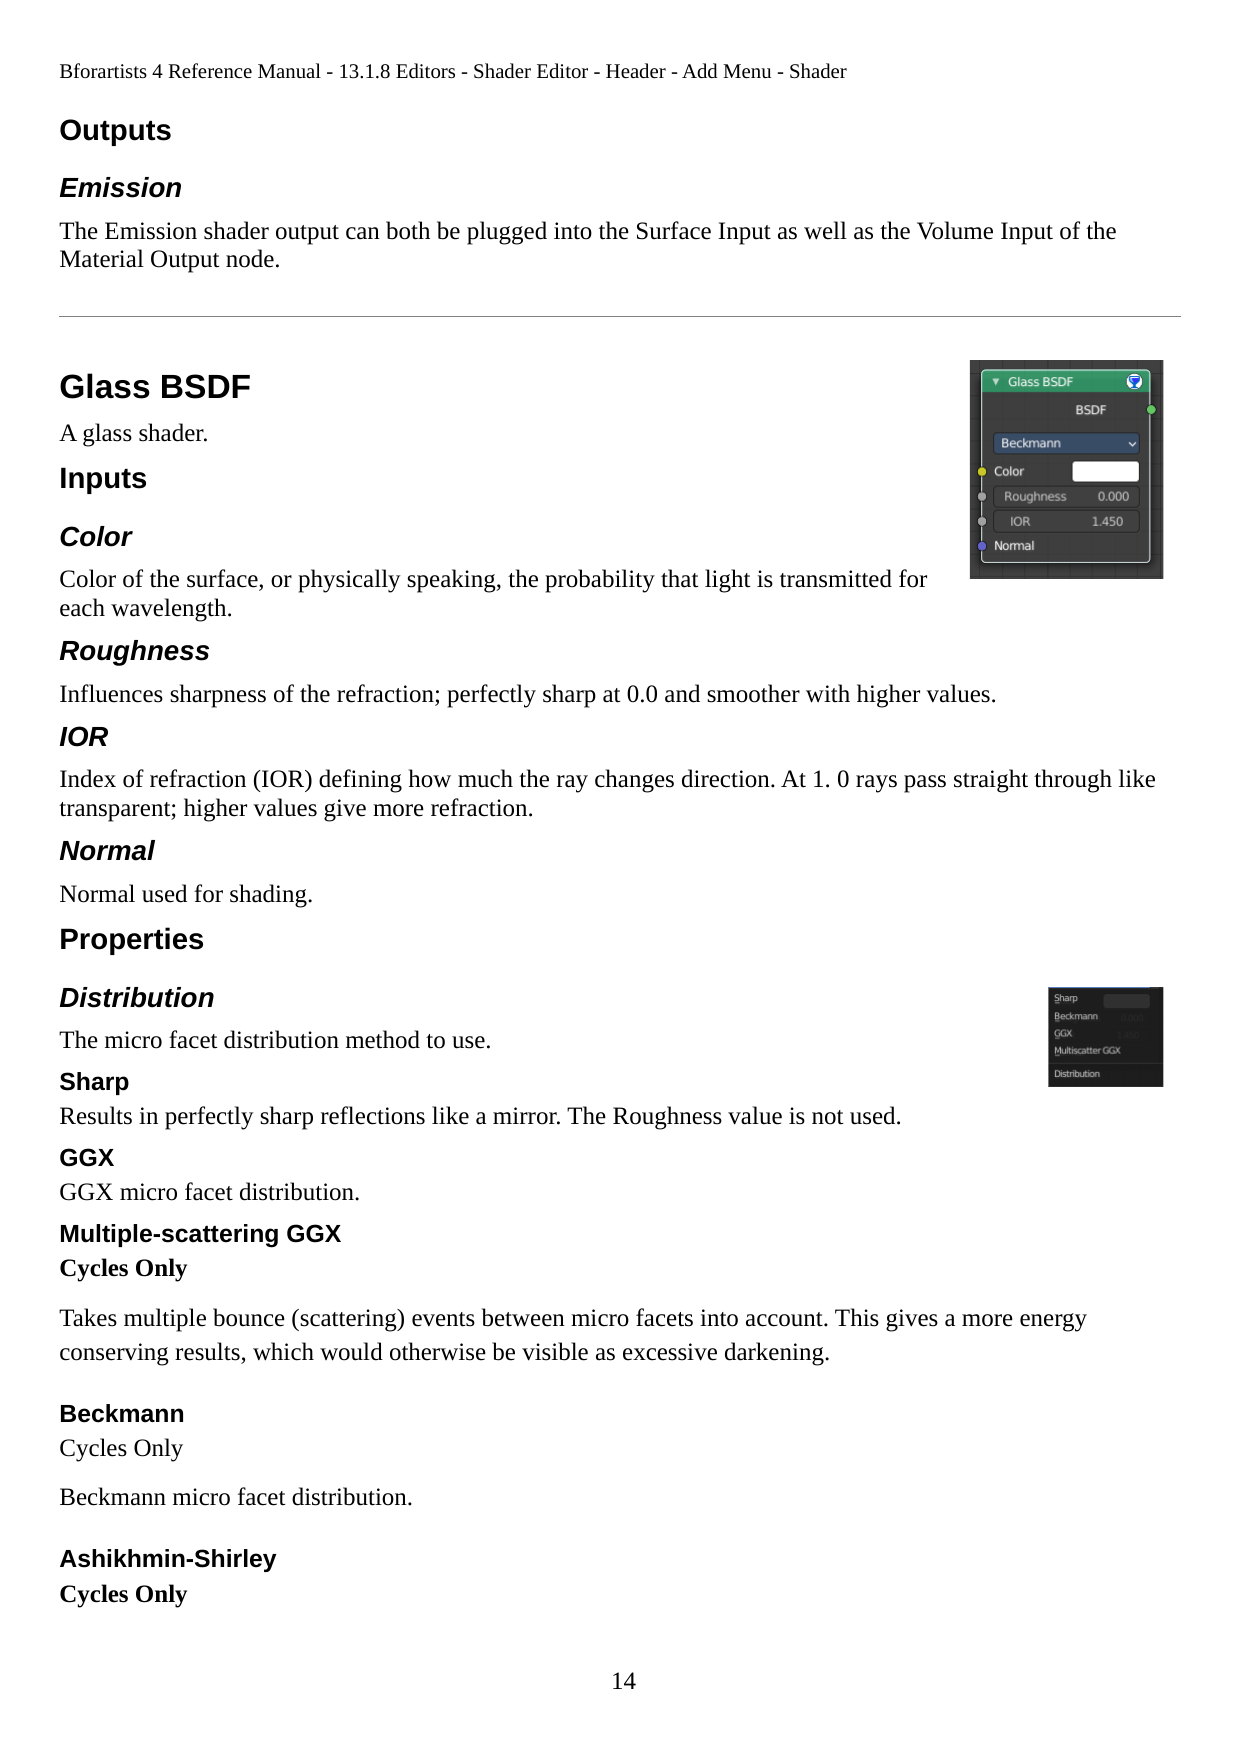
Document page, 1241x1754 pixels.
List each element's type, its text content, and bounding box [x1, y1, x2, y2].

text Color of the surface, or physically speaking, the probability that light is transmitted for each wavelength. [59, 564, 1181, 622]
picture [969, 360, 1164, 579]
subtitle Beckmann [59, 1399, 1181, 1427]
text Takes multiple bounce (scattering) events between micro facets into account. This gives a more energy conserving results, which would otherwise be visible as excessive darkening. [59, 1303, 1181, 1366]
subtitle Roughness [59, 634, 1181, 666]
picture [1048, 987, 1164, 1087]
subtitle Multiple-scattering GGX [59, 1219, 1181, 1247]
subtitle [1164, 520, 1181, 552]
subtitle Color [59, 520, 969, 552]
subtitle Outputs [59, 113, 1181, 146]
text Cycles Only [59, 1253, 1181, 1282]
text Cycles Only [59, 1433, 1181, 1462]
text [1164, 418, 1181, 447]
text A glass shader. [59, 418, 969, 447]
text Index of refraction (IOR) defining how much the ray changes direction. At 1. 0 rays pass straight through like transparent; higher values give more refraction. [59, 764, 1181, 822]
subtitle Ashikhmin-Shirley [59, 1544, 1181, 1573]
subtitle Emission [59, 171, 1181, 203]
subtitle Normal [59, 834, 1181, 866]
subtitle Properties [59, 922, 1181, 956]
subtitle Sharp [59, 1067, 1181, 1095]
subtitle [1164, 461, 1181, 495]
subtitle Inputs [59, 461, 969, 495]
text Influences sharpness of the refraction; perfectly sharp at 0.0 and smoother with higher values. [59, 679, 1181, 708]
text Cycles Only [59, 1579, 1181, 1608]
subtitle IOR [59, 720, 1181, 752]
text The micro facet distribution method to use. [59, 1025, 1048, 1054]
subtitle Glass BSDF [59, 367, 969, 406]
text Normal used for shading. [59, 879, 1181, 908]
subtitle Distribution [59, 981, 1181, 1013]
text Beckmann micro facet distribution. [59, 1482, 1181, 1511]
text Results in perfectly sharp reflections like a mirror. The Roughness value is not used. [59, 1101, 1181, 1130]
subtitle [1164, 367, 1181, 406]
subtitle GGX [59, 1143, 1181, 1171]
text GGX micro facet distribution. [59, 1177, 1181, 1206]
text The Emission shader output can both be plugged into the Surface Input as well as the Volume Input of the Material Output node. [59, 216, 1181, 273]
